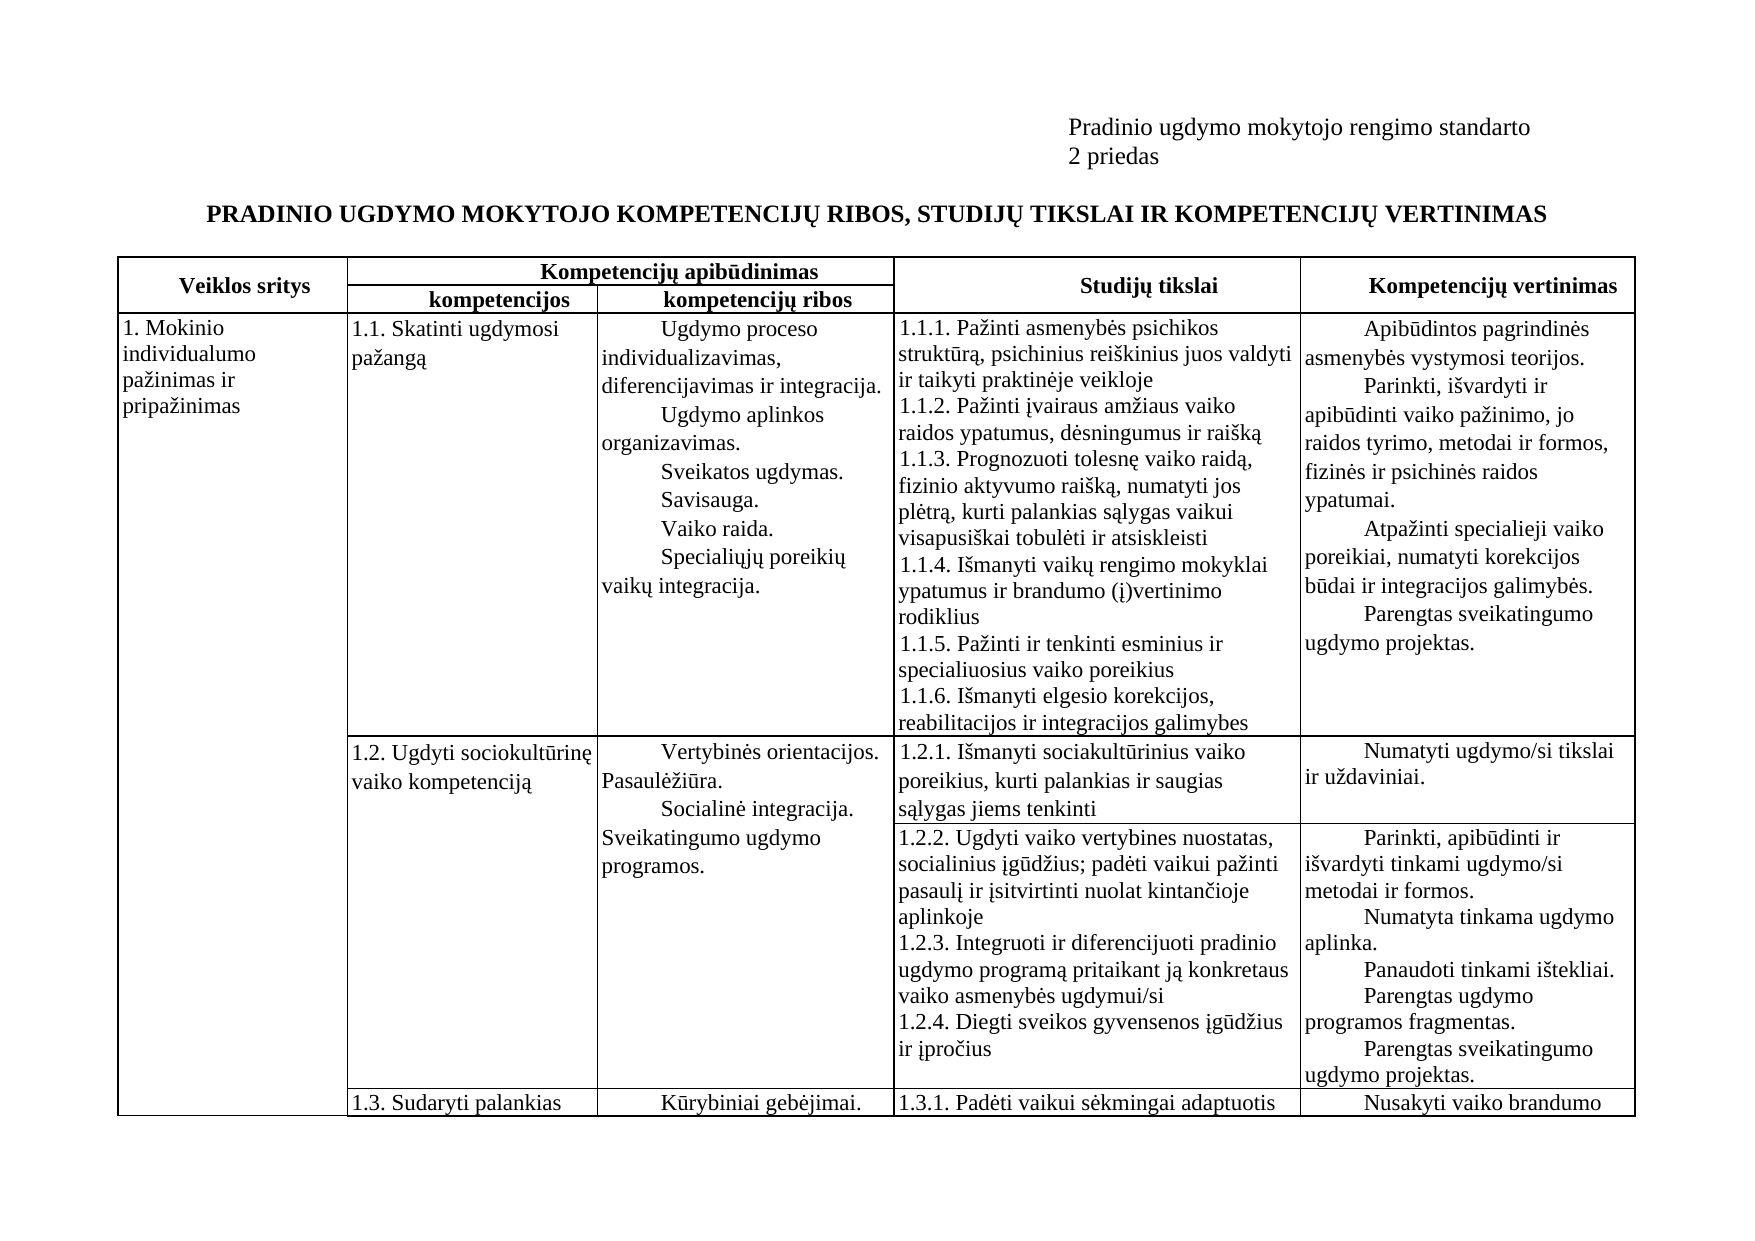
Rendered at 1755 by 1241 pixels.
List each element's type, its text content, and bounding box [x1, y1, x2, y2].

table_header Kompetencijų vertinimas [1301, 258, 1634, 312]
table_cell kompetencijų ribos [598, 286, 893, 312]
table_cell 1.3.1. Padėti vaikui sėkmingai adaptuotis [895, 1089, 1300, 1115]
table_cell Kūrybiniai gebėjimai. [598, 1089, 893, 1115]
table_header Studijų tikslai [895, 258, 1300, 312]
table_cell 1.2.2. Ugdyti vaiko vertybines nuostatas, socialinius įgūdžius; padėti vaikui pažinti pasaulį ir įsitvirtinti nuolat kintančioje aplinkoje 1.2.3. Integruoti ir diferencijuoti pradinio ugdymo programą pritaikant ją konkretaus vaiko asmenybės ugdymui/si 1.2.4. Diegti sveikos gyvensenos įgūdžius ir įpročius [895, 824, 1300, 1087]
table_cell 1.2. Ugdyti sociokultūrinę vaiko kompetenciją [348, 737, 597, 1087]
table_header Veiklos sritys [119, 258, 347, 312]
text Pradinio ugdymo mokytojo rengimo standarto [1068, 112, 1636, 141]
table_cell 1.1. Skatinti ugdymosi pažangą [348, 314, 597, 735]
text 2 priedas [1068, 141, 1636, 170]
table_header Kompetencijų apibūdinimas [348, 258, 893, 284]
table_cell Nusakyti vaiko brandumo [1301, 1089, 1634, 1115]
table_cell 1.2.1. Išmanyti sociakultūrinius vaiko poreikius, kurti palankias ir saugias sąlygas jiems tenkinti [895, 737, 1300, 822]
table_cell 1. Mokinio individualumo pažinimas ir pripažinimas [119, 314, 347, 1115]
table_cell Apibūdintos pagrindinės asmenybės vystymosi teorijos. Parinkti, išvardyti ir apibūdinti vaiko pažinimo, jo raidos tyrimo, metodai ir formos, fizinės ir psichinės raidos ypatumai. Atpažinti specialieji vaiko poreikiai, numatyti korekcijos būdai ir integracijos galimybės. Parengtas sveikatingumo ugdymo projektas. [1301, 314, 1634, 735]
text PRADINIO UGDYMO MOKYTOJO KOMPETENCIJŲ RIBOS, STUDIJŲ TIKSLAI IR KOMPETENCIJŲ VERTINIMAS [118, 199, 1636, 227]
table_cell 1.1.1. Pažinti asmenybės psichikos struktūrą, psichinius reiškinius juos valdyti ir taikyti praktinėje veikloje 1.1.2. Pažinti įvairaus amžiaus vaiko raidos ypatumus, dėsningumus ir raišką 1.1.3. Prognozuoti tolesnę vaiko raidą, fizinio aktyvumo raišką, numatyti jos plėtrą, kurti palankias sąlygas vaikui visapusiškai tobulėti ir atsiskleisti 1.1.4. Išmanyti vaikų rengimo mokyklai ypatumus ir brandumo (į)vertinimo rodiklius 1.1.5. Pažinti ir tenkinti esminius ir specialiuosius vaiko poreikius 1.1.6. Išmanyti elgesio korekcijos, reabilitacijos ir integracijos galimybes [895, 314, 1300, 735]
table_cell Numatyti ugdymo/si tikslai ir uždaviniai. [1301, 737, 1634, 822]
table_cell Parinkti, apibūdinti ir išvardyti tinkami ugdymo/si metodai ir formos. Numatyta tinkama ugdymo aplinka. Panaudoti tinkami ištekliai. Parengtas ugdymo programos fragmentas. Parengtas sveikatingumo ugdymo projektas. [1301, 824, 1634, 1087]
table_cell kompetencijos [348, 286, 597, 312]
table_cell Ugdymo proceso individualizavimas, diferencijavimas ir integracija. Ugdymo aplinkos organizavimas. Sveikatos ugdymas. Savisauga. Vaiko raida. Specialiųjų poreikių vaikų integracija. [598, 314, 893, 735]
table_cell 1.3. Sudaryti palankias [348, 1089, 597, 1115]
table_cell Vertybinės orientacijos. Pasaulėžiūra. Socialinė integracija. Sveikatingumo ugdymo programos. [598, 737, 893, 1087]
